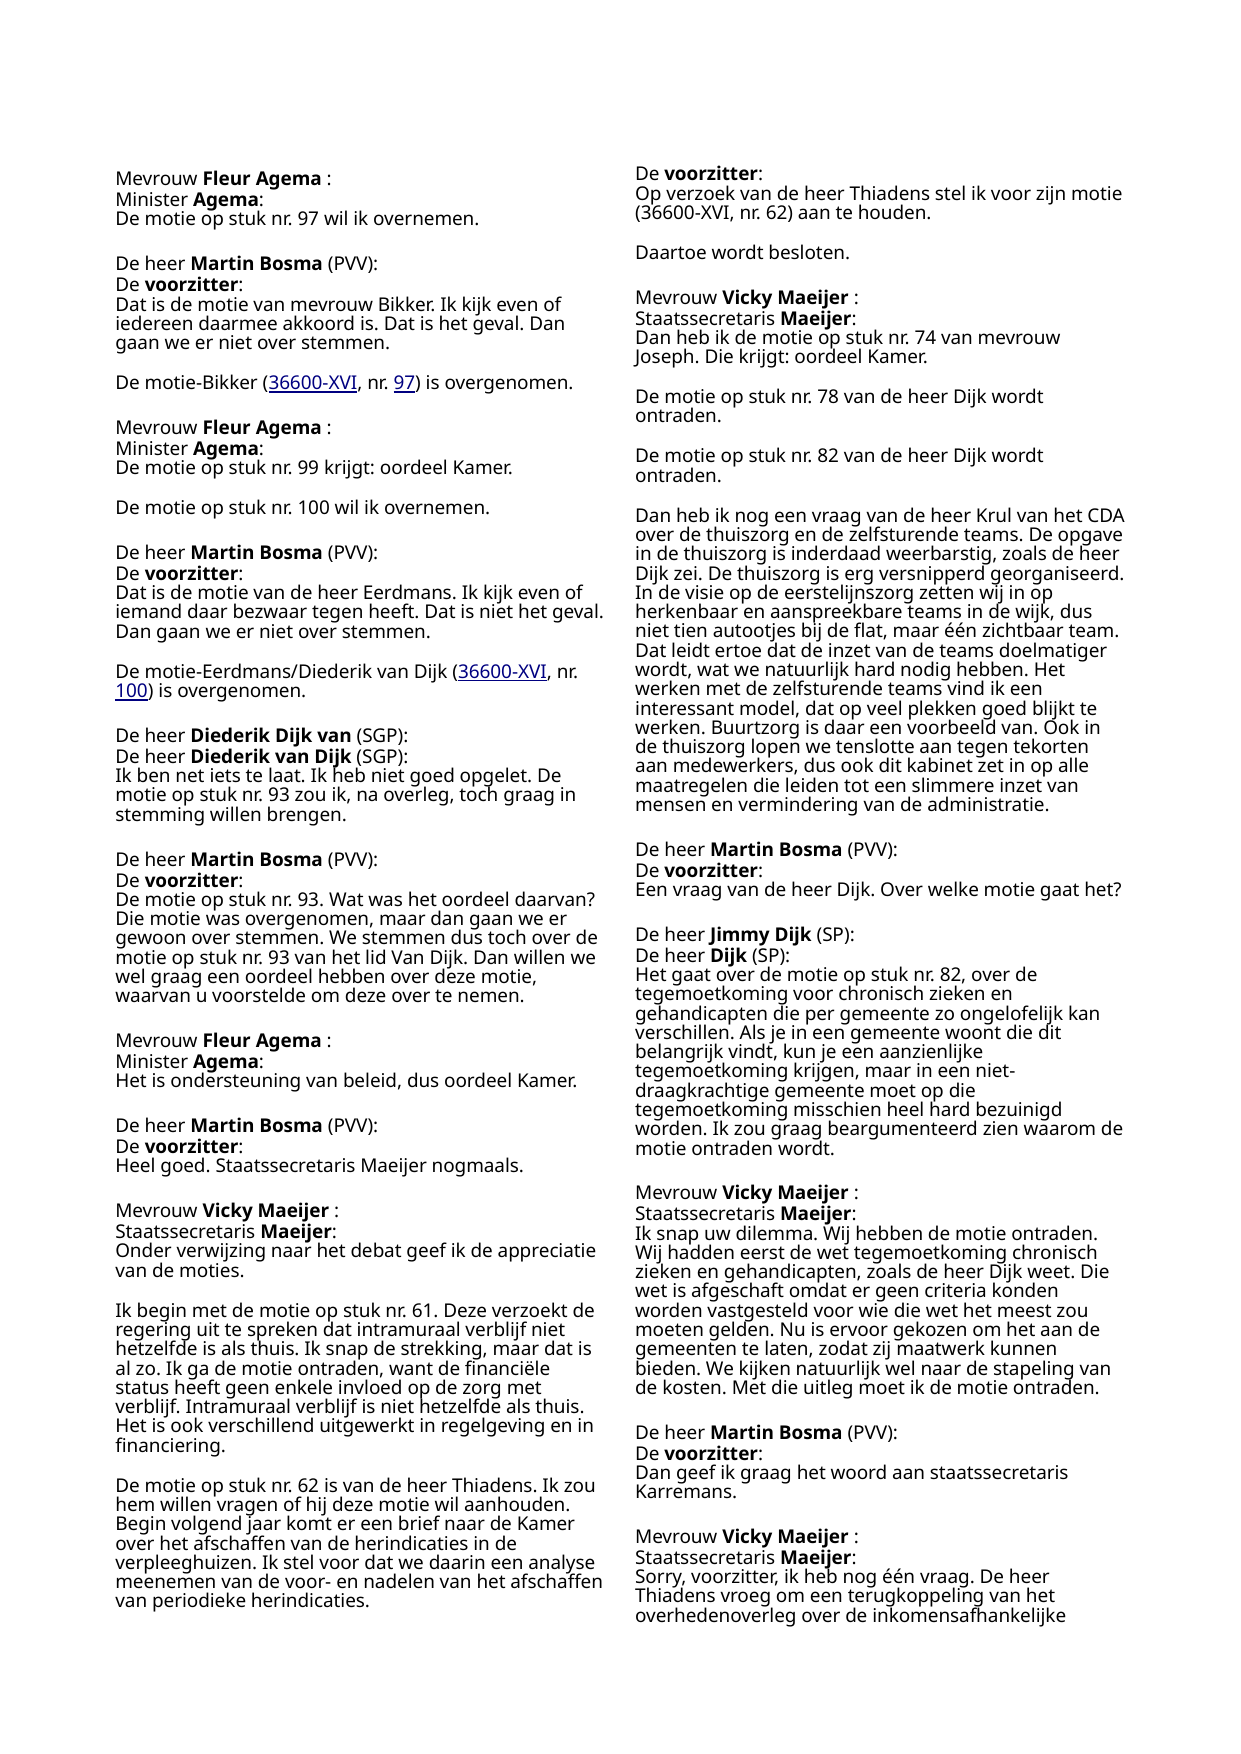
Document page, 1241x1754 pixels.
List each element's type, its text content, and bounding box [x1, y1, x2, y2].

text De heer Dijk (SP): [635, 947, 1125, 966]
text De heer Martin Bosma (PVV): [115, 251, 605, 276]
text De motie-Eerdmans/Diederik van Dijk (36600-XVI, nr. 100) is overgenomen. [115, 663, 605, 701]
text De motie op stuk nr. 82 van de heer Dijk wordt ontraden. [635, 447, 1125, 486]
text Staatssecretaris Maeijer: [635, 1549, 1125, 1568]
text Mevrouw Vicky Maeijer : [635, 284, 1125, 310]
text Mevrouw Fleur Agema : [115, 165, 605, 191]
text De heer Martin Bosma (PVV): [635, 1419, 1125, 1444]
text De heer Diederik van Dijk (SGP): [115, 748, 605, 767]
text De heer Jimmy Dijk (SP): [635, 921, 1125, 947]
text Het gaat over de motie op stuk nr. 82, over de tegemoetkoming voor chronisch zieken en gehandicapten die per gemeente zo ongelofelijk kan verschillen. Als je in een gemeente woont die dit belangrijk vindt, kun je een aanzienlijke tegemoetkoming krijgen, maar in een niet-draagkrachtige gemeente moet op die tegemoetkoming misschien heel hard bezuinigd worden. Ik zou graag beargumenteerd zien waarom de motie ontraden wordt. [635, 966, 1125, 1159]
text Dat is de motie van de heer Eerdmans. Ik kijk even of iemand daar bezwaar tegen heeft. Dat is niet het geval. Dan gaan we er niet over stemmen. [115, 584, 605, 642]
text Sorry, voorzitter, ik heb nog één vraag. De heer Thiadens vroeg om een terugkoppeling van het overhedenoverleg over de inkomensafhankelijke [635, 1568, 1125, 1626]
text De motie op stuk nr. 78 van de heer Dijk wordt ontraden. [635, 388, 1125, 427]
text Een vraag van de heer Dijk. Over welke motie gaat het? [635, 881, 1125, 900]
text Minister Agema: [115, 1053, 605, 1072]
text De voorzitter: [115, 276, 605, 296]
text Dan geef ik graag het woord aan staatssecretaris Karremans. [635, 1464, 1125, 1502]
text Dan heb ik nog een vraag van de heer Krul van het CDA over de thuiszorg en de zelfsturende teams. De opgave in de thuiszorg is inderdaad weerbarstig, zoals de heer Dijk zei. De thuiszorg is erg versnipperd georganiseerd. In de visie op de eerstelijnszorg zetten wij in op herkenbaar en aanspreekbare teams in de wijk, dus niet tien autootjes bij de flat, maar één zichtbaar team. Dat leidt ertoe dat de inzet van de teams doelmatiger wordt, wat we natuurlijk hard nodig hebben. Het werken met de zelfsturende teams vind ik een interessant model, dat op veel plekken goed blijkt te werken. Buurtzorg is daar een voorbeeld van. Ook in de thuiszorg lopen we tenslotte aan tegen tekorten aan medewerkers, dus ook dit kabinet zet in op alle maatregelen die leiden tot een slimmere inzet van mensen en vermindering van de administratie. [635, 507, 1125, 815]
text De motie op stuk nr. 62 is van de heer Thiadens. Ik zou hem willen vragen of hij deze motie wil aanhouden. Begin volgend jaar komt er een brief naar de Kamer over het afschaffen van de herindicaties in de verpleeghuizen. Ik stel voor dat we daarin een analyse meenemen van de voor- en nadelen van het afschaffen van periodieke herindicaties. [115, 1477, 605, 1612]
text De motie op stuk nr. 93. Wat was het oordeel daarvan? Die motie was overgenomen, maar dan gaan we er gewoon over stemmen. We stemmen dus toch over de motie op stuk nr. 93 van het lid Van Dijk. Dan willen we wel graag een oordeel hebben over deze motie, waarvan u voorstelde om deze over te nemen. [115, 891, 605, 1006]
text De motie op stuk nr. 97 wil ik overnemen. [115, 210, 605, 230]
text De motie op stuk nr. 99 krijgt: oordeel Kamer. [115, 459, 605, 478]
text Staatssecretaris Maeijer: [635, 1205, 1125, 1224]
text Mevrouw Vicky Maeijer : [635, 1179, 1125, 1205]
text De heer Martin Bosma (PVV): [635, 836, 1125, 862]
text Onder verwijzing naar het debat geef ik de appreciatie van de moties. [115, 1242, 605, 1281]
text De voorzitter: [635, 165, 1125, 184]
text De voorzitter: [115, 872, 605, 891]
text De motie-Bikker (36600-XVI, nr. 97) is overgenomen. [115, 374, 605, 393]
text Ik snap uw dilemma. Wij hebben de motie ontraden. Wij hadden eerst de wet tegemoetkoming chronisch zieken en gehandicapten, zoals de heer Dijk weet. Die wet is afgeschaft omdat er geen criteria konden worden vastgesteld voor wie die wet het meest zou moeten gelden. Nu is ervoor gekozen om het aan de gemeenten te laten, zodat zij maatwerk kunnen bieden. We kijken natuurlijk wel naar de stapeling van de kosten. Met die uitleg moet ik de motie ontraden. [635, 1224, 1125, 1398]
text Mevrouw Vicky Maeijer : [635, 1523, 1125, 1549]
text De heer Martin Bosma (PVV): [115, 846, 605, 872]
text De heer Diederik Dijk van (SGP): [115, 722, 605, 748]
text Staatssecretaris Maeijer: [115, 1223, 605, 1242]
text Ik ben net iets te laat. Ik heb niet goed opgelet. De motie op stuk nr. 93 zou ik, na overleg, toch graag in stemming willen brengen. [115, 767, 605, 825]
text Mevrouw Fleur Agema : [115, 414, 605, 440]
text Staatssecretaris Maeijer: [635, 310, 1125, 329]
text De motie op stuk nr. 100 wil ik overnemen. [115, 499, 605, 518]
text Mevrouw Fleur Agema : [115, 1027, 605, 1053]
text Het is ondersteuning van beleid, dus oordeel Kamer. [115, 1072, 605, 1092]
text Dan heb ik de motie op stuk nr. 74 van mevrouw Joseph. Die krijgt: oordeel Kamer. [635, 329, 1125, 367]
text Mevrouw Vicky Maeijer : [115, 1197, 605, 1223]
text Heel goed. Staatssecretaris Maeijer nogmaals. [115, 1157, 605, 1177]
text De voorzitter: [635, 862, 1125, 881]
text De voorzitter: [115, 1138, 605, 1157]
text Minister Agema: [115, 191, 605, 210]
text Ik begin met de motie op stuk nr. 61. Deze verzoekt de regering uit te spreken dat intramuraal verblijf niet hetzelfde is als thuis. Ik snap de strekking, maar dat is al zo. Ik ga de motie ontraden, want de financiële status heeft geen enkele invloed op de zorg met verblijf. Intramuraal verblijf is niet hetzelfde als thuis. Het is ook verschillend uitgewerkt in regelgeving en in financiering. [115, 1302, 605, 1456]
text Minister Agema: [115, 440, 605, 459]
text De voorzitter: [635, 1444, 1125, 1464]
text De heer Martin Bosma (PVV): [115, 539, 605, 565]
text Dat is de motie van mevrouw Bikker. Ik kijk even of iedereen daarmee akkoord is. Dat is het geval. Dan gaan we er niet over stemmen. [115, 296, 605, 353]
text De heer Martin Bosma (PVV): [115, 1112, 605, 1138]
text Daartoe wordt besloten. [635, 244, 1125, 263]
text Op verzoek van de heer Thiadens stel ik voor zijn motie (36600-XVI, nr. 62) aan te houden. [635, 184, 1125, 223]
text De voorzitter: [115, 565, 605, 584]
